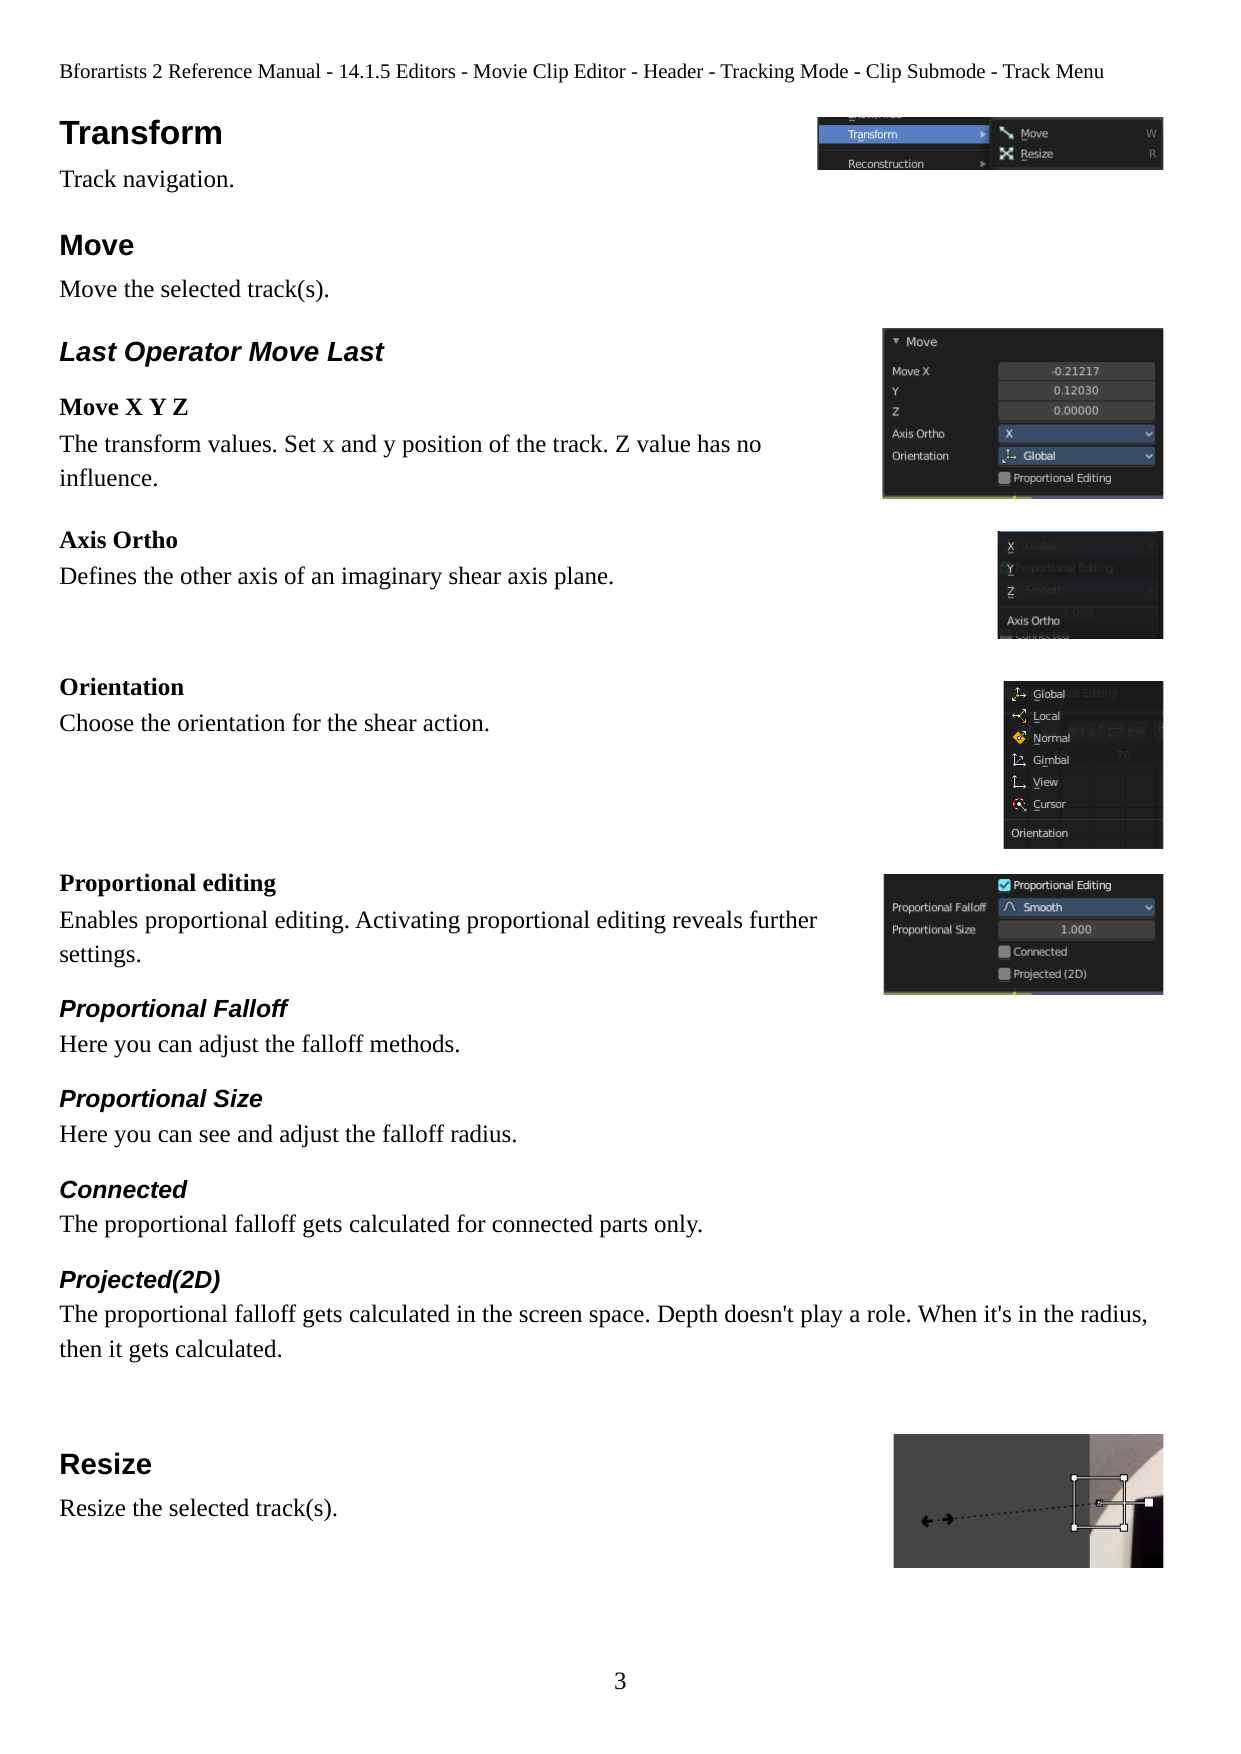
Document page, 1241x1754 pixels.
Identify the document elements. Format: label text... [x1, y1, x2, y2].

picture [893, 1434, 1164, 1568]
subtitle Proportional Falloff [59, 994, 1181, 1023]
text Track navigation. [59, 164, 1181, 192]
subtitle Projected(2D) [59, 1265, 1181, 1293]
text The proportional falloff gets calculated in the screen space. Depth doesn't play a role. When it's in the radius, then it gets calculated. [59, 1299, 1181, 1363]
picture [883, 874, 1164, 995]
subtitle Connected [59, 1175, 1181, 1203]
subtitle Axis Ortho [59, 525, 1181, 553]
picture [882, 328, 1164, 499]
subtitle Proportional editing [59, 868, 1181, 897]
subtitle Proportional Size [59, 1084, 1181, 1113]
subtitle Move X Y Z [59, 392, 882, 421]
text The proportional falloff gets calculated for connected parts only. [59, 1209, 1181, 1238]
text Choose the orientation for the shear action. [59, 708, 1003, 737]
text The transform values. Set x and y position of the track. Z value has no influence. [59, 429, 882, 492]
text Here you can adjust the falloff methods. [59, 1029, 1181, 1058]
text Enables proportional editing. Activating proportional editing reveals further settings. [59, 905, 883, 968]
picture [1003, 681, 1164, 849]
subtitle [1164, 392, 1181, 421]
subtitle Transform [59, 113, 1181, 151]
subtitle Move [59, 227, 1181, 261]
subtitle Last Operator Move Last [59, 335, 882, 367]
picture [997, 531, 1164, 639]
text Here you can see and adjust the falloff radius. [59, 1119, 1181, 1148]
picture [817, 117, 1164, 170]
text Move the selected track(s). [59, 274, 1181, 302]
subtitle Resize [59, 1447, 893, 1481]
subtitle Orientation [59, 672, 1181, 701]
text Resize the selected track(s). [59, 1493, 893, 1522]
subtitle [1164, 1447, 1181, 1481]
text Defines the other axis of an imaginary shear axis plane. [59, 561, 997, 590]
subtitle [1164, 335, 1181, 367]
